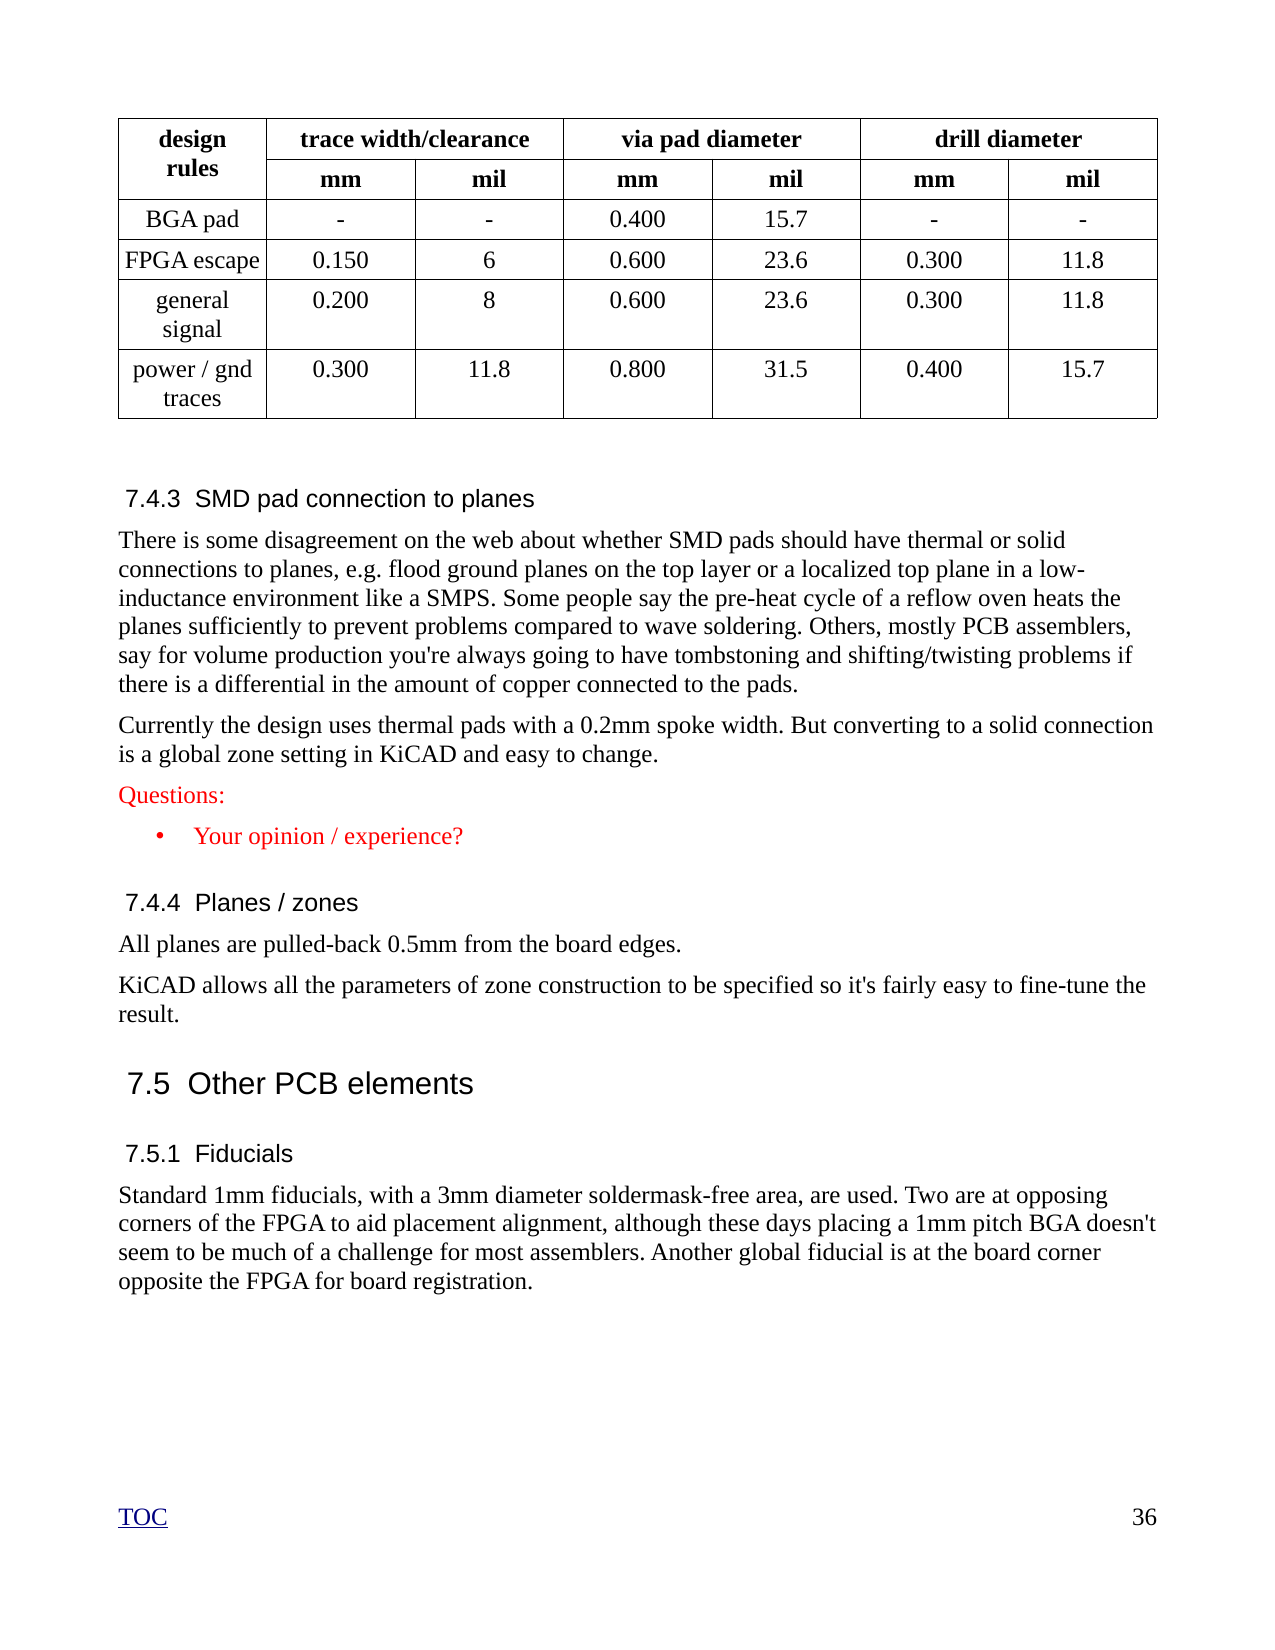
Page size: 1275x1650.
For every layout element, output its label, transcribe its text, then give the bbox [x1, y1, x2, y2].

table_cell 0.600 [564, 240, 712, 279]
table_cell 0.800 [564, 350, 712, 417]
table_cell mil [1009, 160, 1157, 199]
table_cell mil [713, 160, 860, 199]
table_cell 15.7 [713, 200, 860, 239]
table_cell 0.300 [861, 240, 1008, 279]
table_cell mil [416, 160, 563, 199]
table_cell mm [267, 160, 415, 199]
table_cell 0.300 [267, 350, 415, 417]
table_cell 0.400 [564, 200, 712, 239]
table_header design rules [119, 119, 266, 199]
text There is some disagreement on the web about whether SMD pads should have thermal or solid connections to planes, e.g. flood ground planes on the top layer or a localized top plane in a low-inductance environment like a SMPS. Some people say the pre-heat cycle of a reflow oven heats the planes sufficiently to prevent problems compared to wave soldering. Others, mostly PCB assemblers, say for volume production you're always going to have tombstoning and shifting/twisting problems if there is a differential in the amount of copper connected to the pads. [118, 525, 1157, 698]
table_cell mm [564, 160, 712, 199]
table_cell 23.6 [713, 280, 860, 348]
subtitle Fiducials [118, 1138, 1157, 1167]
subtitle Planes / zones [118, 888, 1157, 916]
table_header via pad diameter [564, 119, 860, 158]
table_cell BGA pad [119, 200, 266, 239]
table_cell power / gnd traces [119, 350, 266, 417]
text All planes are pulled-back 0.5mm from the board edges. [118, 929, 1157, 958]
table_cell 0.300 [861, 280, 1008, 348]
text Questions: [118, 780, 1157, 809]
table_cell - [267, 200, 415, 239]
table_cell 11.8 [416, 350, 563, 417]
list Your opinion / experience? [156, 821, 1157, 850]
table_cell FPGA escape [119, 240, 266, 279]
table_header trace width/clearance [267, 119, 563, 158]
text KiCAD allows all the parameters of zone construction to be specified so it's fairly easy to fine-tune the result. [118, 970, 1157, 1028]
table_cell 8 [416, 280, 563, 348]
table_cell 0.600 [564, 280, 712, 348]
table_cell 15.7 [1009, 350, 1157, 417]
table_cell 0.400 [861, 350, 1008, 417]
table_cell 0.150 [267, 240, 415, 279]
text Standard 1mm fiducials, with a 3mm diameter soldermask-free area, are used. Two are at opposing corners of the FPGA to aid placement alignment, although these days placing a 1mm pitch BGA doesn't seem to be much of a challenge for most assemblers. Another global fiducial is at the board corner opposite the FPGA for board registration. [118, 1180, 1157, 1295]
table_cell 31.5 [713, 350, 860, 417]
table_cell 23.6 [713, 240, 860, 279]
table_cell 0.200 [267, 280, 415, 348]
subtitle SMD pad connection to planes [118, 484, 1157, 513]
table_cell mm [861, 160, 1008, 199]
table_cell 6 [416, 240, 563, 279]
table_header drill diameter [861, 119, 1157, 158]
table_cell - [416, 200, 563, 239]
table_cell 11.8 [1009, 280, 1157, 348]
text Currently the design uses thermal pads with a 0.2mm spoke width. But converting to a solid connection is a global zone setting in KiCAD and easy to change. [118, 710, 1157, 768]
subtitle Other PCB elements [118, 1065, 1157, 1101]
table_cell - [861, 200, 1008, 239]
table_cell - [1009, 200, 1157, 239]
table_cell 11.8 [1009, 240, 1157, 279]
table_cell general signal [119, 280, 266, 348]
